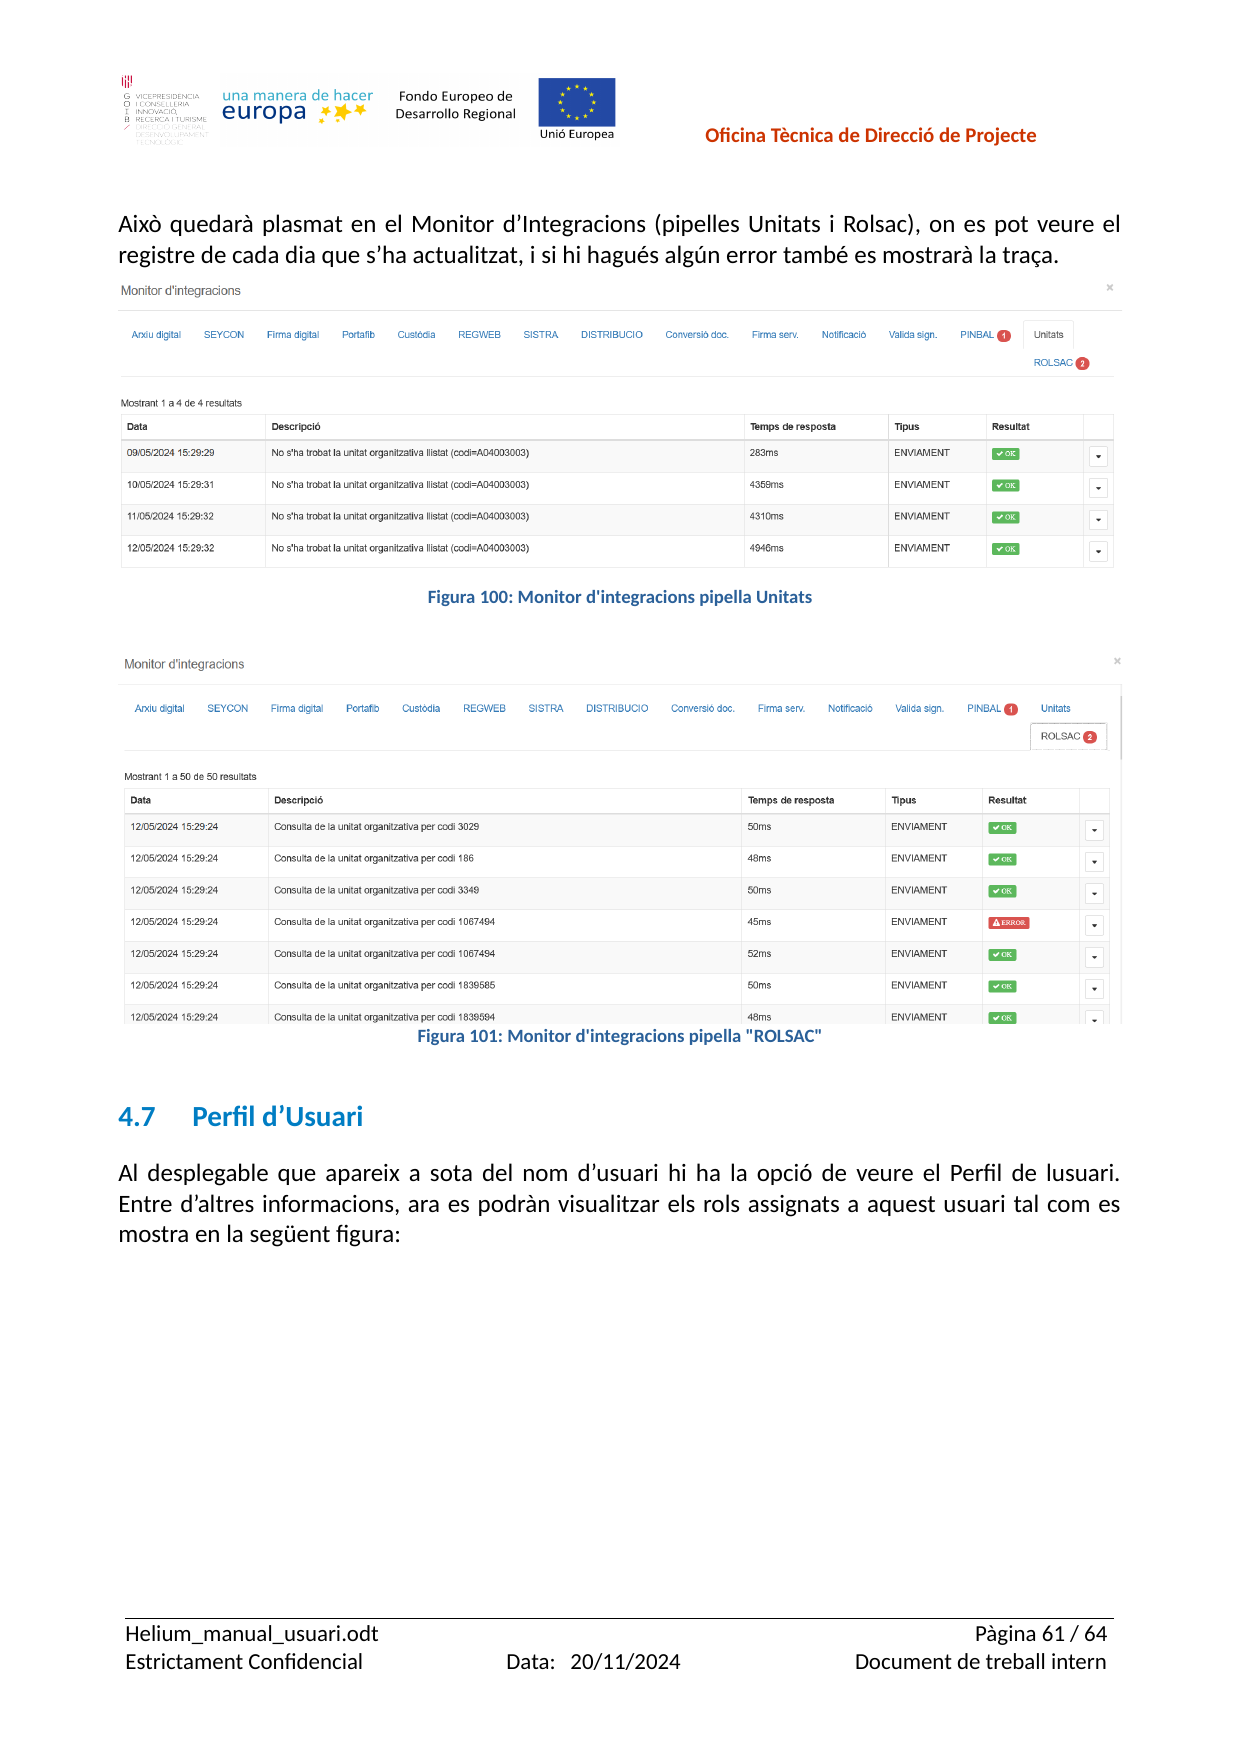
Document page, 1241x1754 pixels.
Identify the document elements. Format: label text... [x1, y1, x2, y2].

text Figura 101: Monitor d'integracions pipella "ROLSAC" [118, 1024, 1122, 1047]
subtitle Perfil d’Usuari [118, 1098, 1122, 1134]
text Al desplegable que apareix a sota del nom d’usuari hi ha la opció de veure el Perfil de lusuari. Entre d’altres informacions, ara es podràn visualitzar els rols assignats a aquest usuari tal com es mostra en la següent figura: [118, 1157, 1122, 1249]
text Això quedarà plasmat en el Monitor d’Integracions (pipelles Unitats i Rolsac), on es pot veure el registre de cada dia que s’ha actualitzat, i si hi hagués algún error també es mostrarà la traça. [118, 208, 1122, 269]
picture [118, 281, 1123, 586]
text Figura 100: Monitor d'integracions pipella Unitats [118, 586, 1122, 608]
picture [118, 73, 213, 147]
picture [118, 654, 1123, 1024]
picture [219, 73, 621, 147]
